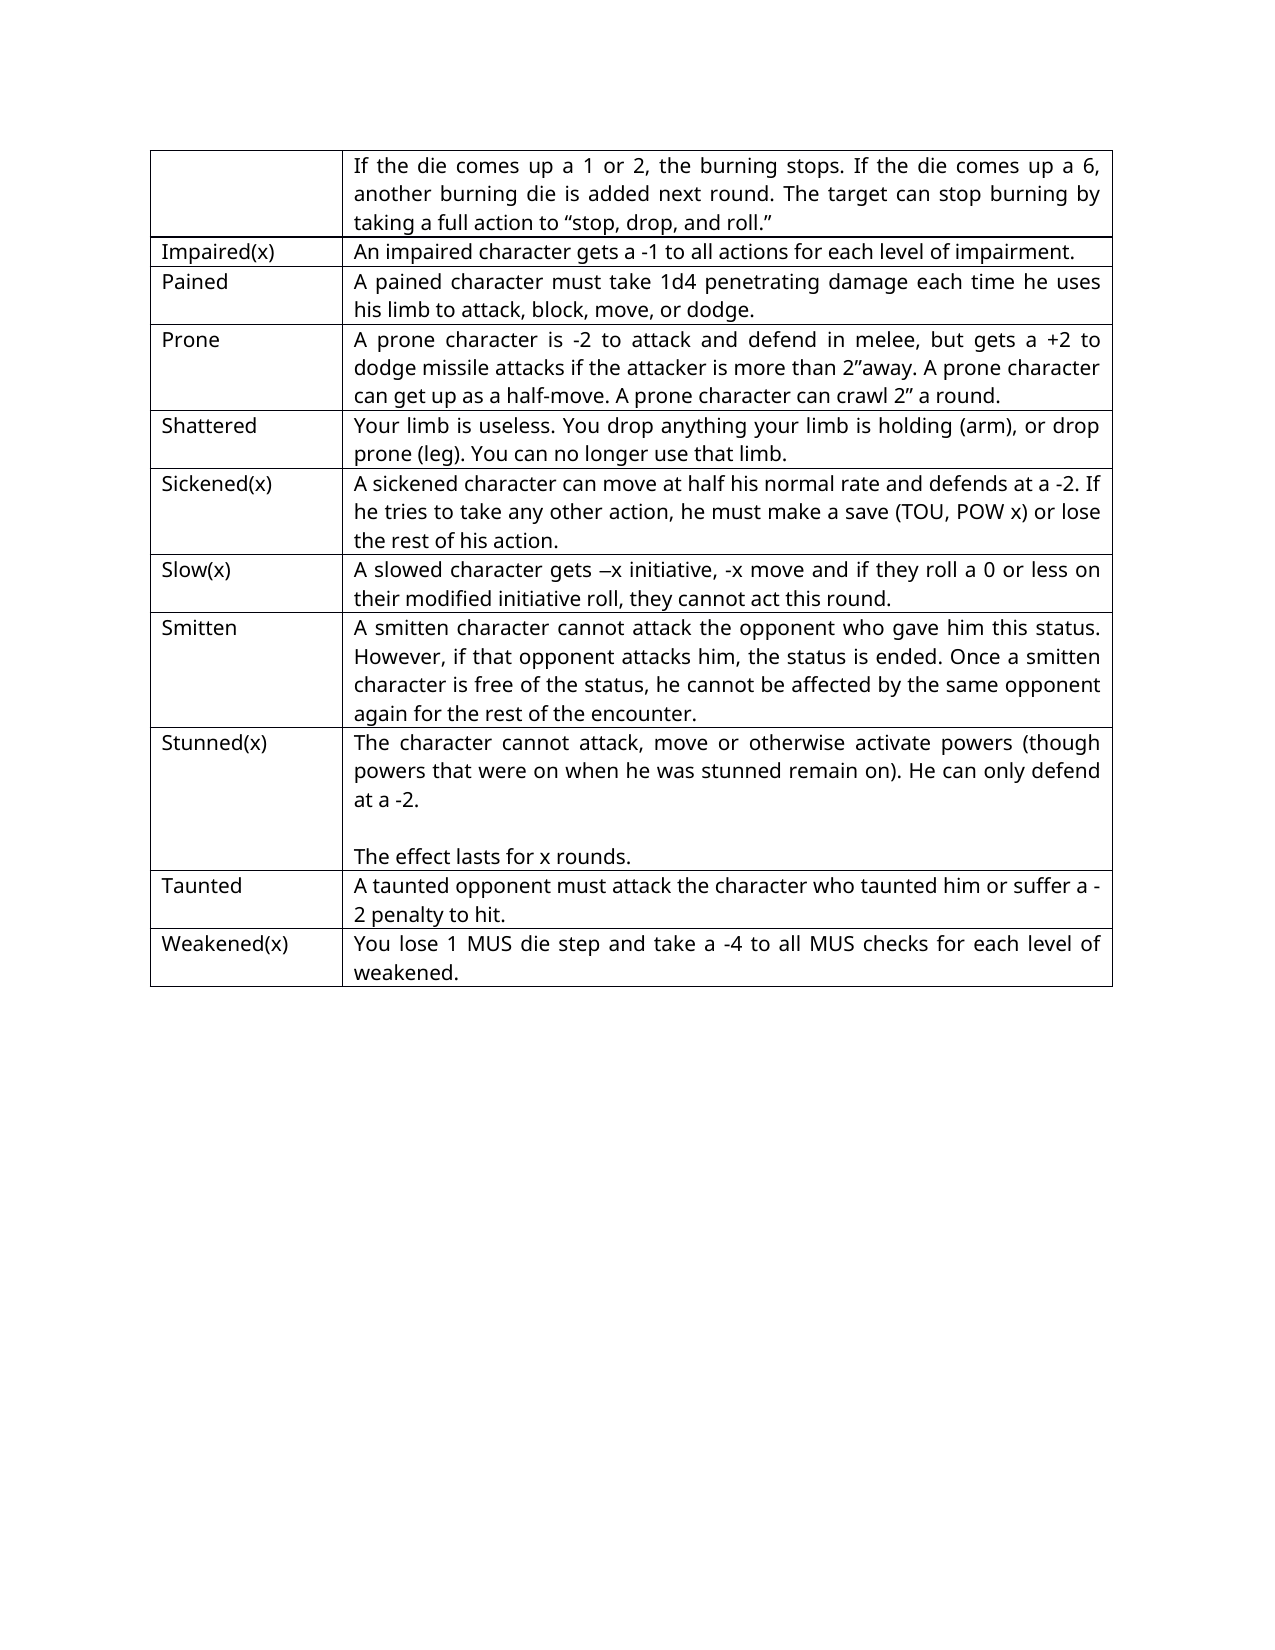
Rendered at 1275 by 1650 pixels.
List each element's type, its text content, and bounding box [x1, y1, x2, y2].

table_cell Pained [151, 267, 342, 324]
table_cell An impaired character gets a -1 to all actions for each level of impairment. [343, 238, 1112, 266]
table_cell A sickened character can move at half his normal rate and defends at a -2. If he tries to take any other action, he must make a save (TOU, POW x) or lose the rest of his action. [343, 469, 1112, 554]
table_cell The character cannot attack, move or otherwise activate powers (though powers that were on when he was stunned remain on). He can only defend at a -2. The effect lasts for x rounds. [343, 728, 1112, 870]
table_cell A slowed character gets –x initiative, -x move and if they roll a 0 or less on their modified initiative roll, they cannot act this round. [343, 555, 1112, 612]
table_cell Impaired(x) [151, 238, 342, 266]
table_cell Your limb is useless. You drop anything your limb is holding (arm), or drop prone (leg). You can no longer use that limb. [343, 411, 1112, 468]
table_cell A taunted opponent must attack the character who taunted him or suffer a -2 penalty to hit. [343, 871, 1112, 928]
table_cell [151, 151, 342, 236]
table_cell Weakened(x) [151, 929, 342, 986]
table_cell Sickened(x) [151, 469, 342, 554]
table_cell Smitten [151, 613, 342, 727]
table_cell A smitten character cannot attack the opponent who gave him this status. However, if that opponent attacks him, the status is ended. Once a smitten character is free of the status, he cannot be affected by the same opponent again for the rest of the encounter. [343, 613, 1112, 727]
table_cell Slow(x) [151, 555, 342, 612]
table_cell Prone [151, 325, 342, 410]
table_cell A prone character is -2 to attack and defend in melee, but gets a +2 to dodge missile attacks if the attacker is more than 2”away. A prone character can get up as a half-move. A prone character can crawl 2” a round. [343, 325, 1112, 410]
table_cell Stunned(x) [151, 728, 342, 870]
table_cell A pained character must take 1d4 penetrating damage each time he uses his limb to attack, block, move, or dodge. [343, 267, 1112, 324]
table_cell Taunted [151, 871, 342, 928]
table_cell You lose 1 MUS die step and take a -4 to all MUS checks for each level of weakened. [343, 929, 1112, 986]
table_cell If the die comes up a 1 or 2, the burning stops. If the die comes up a 6, another burning die is added next round. The target can stop burning by taking a full action to “stop, drop, and roll.” [343, 151, 1112, 236]
table_cell Shattered [151, 411, 342, 468]
